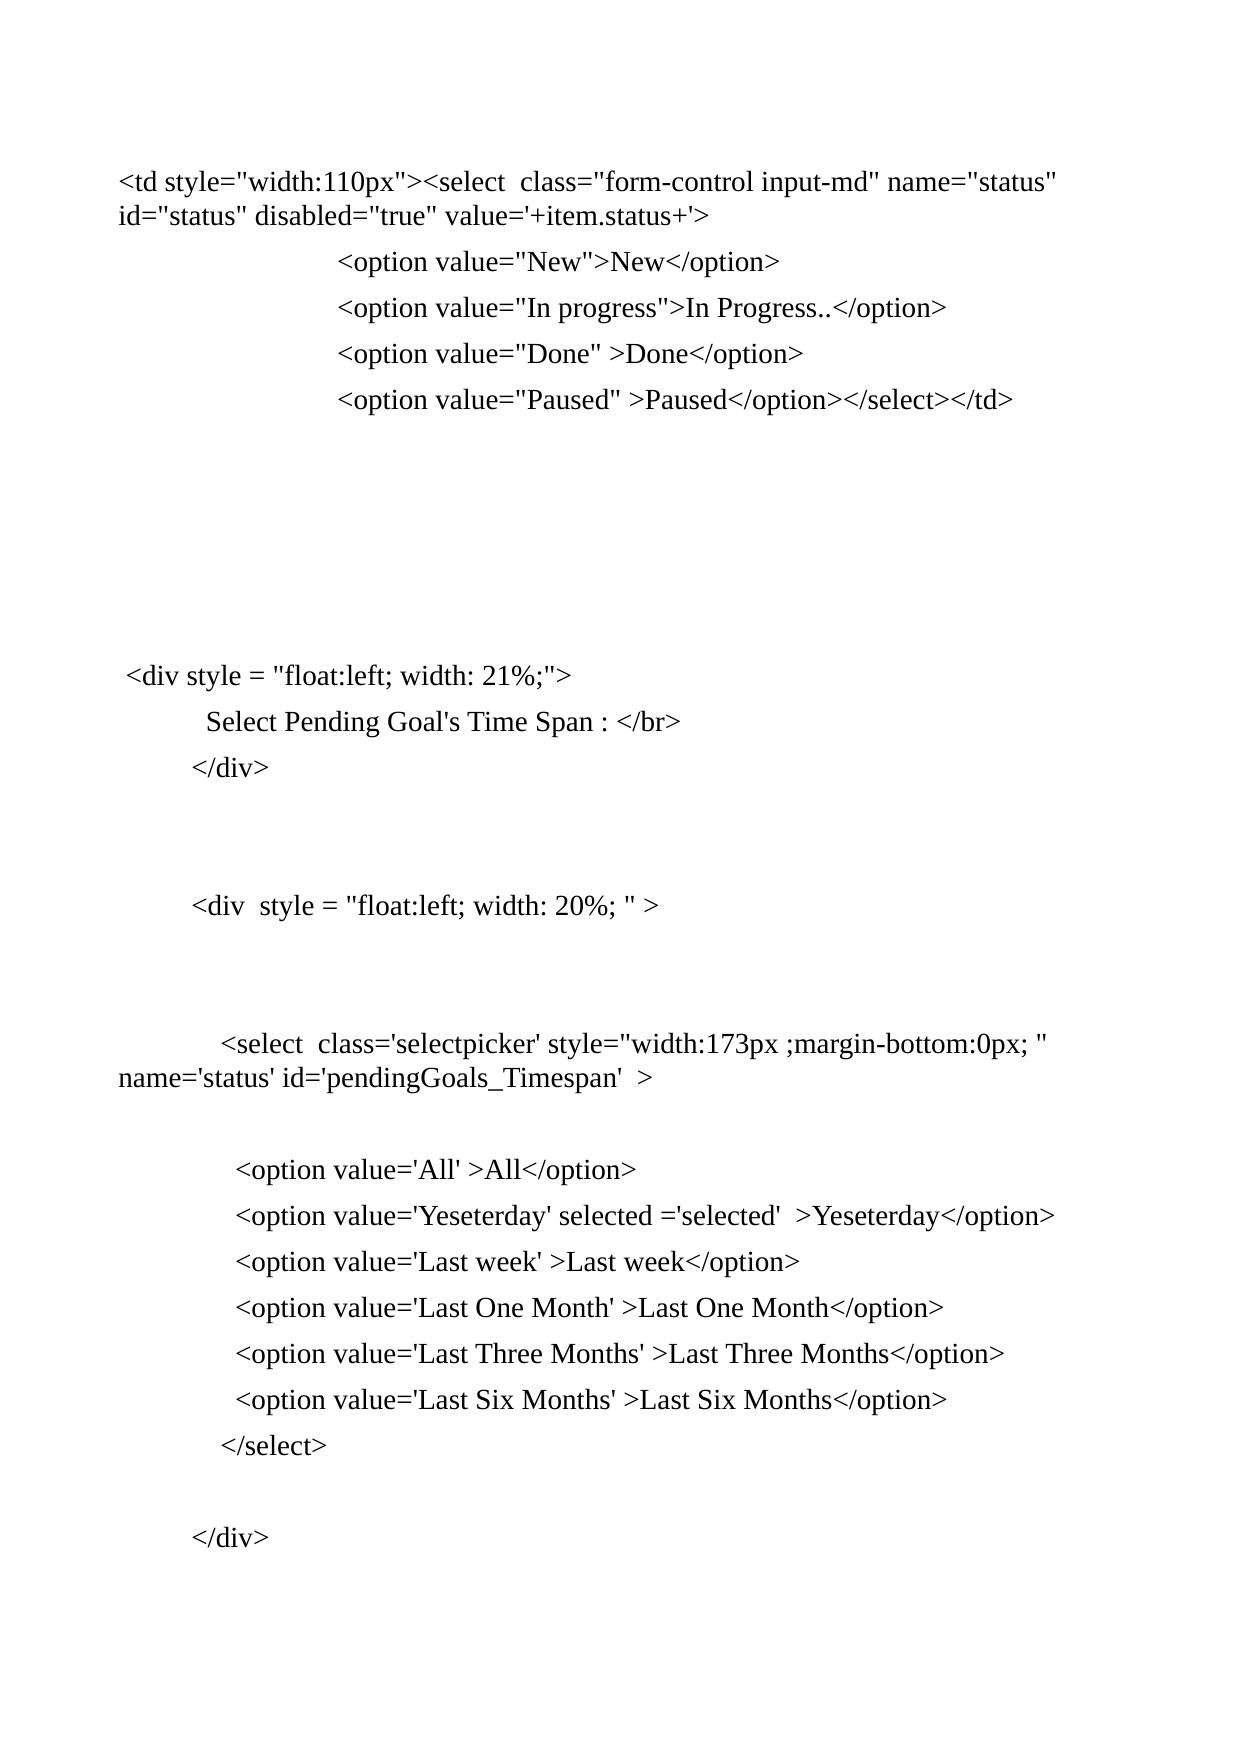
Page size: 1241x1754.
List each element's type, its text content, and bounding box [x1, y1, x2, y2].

text <div style = "float:left; width: 20%; " > [118, 888, 1122, 922]
text <div style = "float:left; width: 21%;"> [118, 658, 1122, 692]
text Select Pending Goal's Time Span : </br> [118, 704, 1122, 738]
text <option value='All' >All</option> [118, 1152, 1122, 1186]
text <option value='Last One Month' >Last One Month</option> [118, 1290, 1122, 1324]
text </div> [118, 750, 1122, 784]
text <td style="width:110px"><select class="form-control input-md" name="status" id="status" disabled="true" value='+item.status+'> [118, 164, 1122, 231]
text <select class='selectpicker' style="width:173px ;margin-bottom:0px; " name='status' id='pendingGoals_Timespan' > [118, 1026, 1122, 1093]
text <option value="In progress">In Progress..</option> [118, 290, 1122, 323]
text <option value='Last Six Months' >Last Six Months</option> [118, 1382, 1122, 1416]
text <option value='Last Three Months' >Last Three Months</option> [118, 1336, 1122, 1370]
text <option value='Last week' >Last week</option> [118, 1244, 1122, 1278]
text </select> [118, 1428, 1122, 1462]
text <option value='Yeseterday' selected ='selected' >Yeseterday</option> [118, 1198, 1122, 1232]
text <option value="Paused" >Paused</option></select></td> [118, 382, 1122, 415]
text </div> [118, 1520, 1122, 1554]
text <option value="Done" >Done</option> [118, 336, 1122, 369]
text <option value="New">New</option> [118, 244, 1122, 277]
